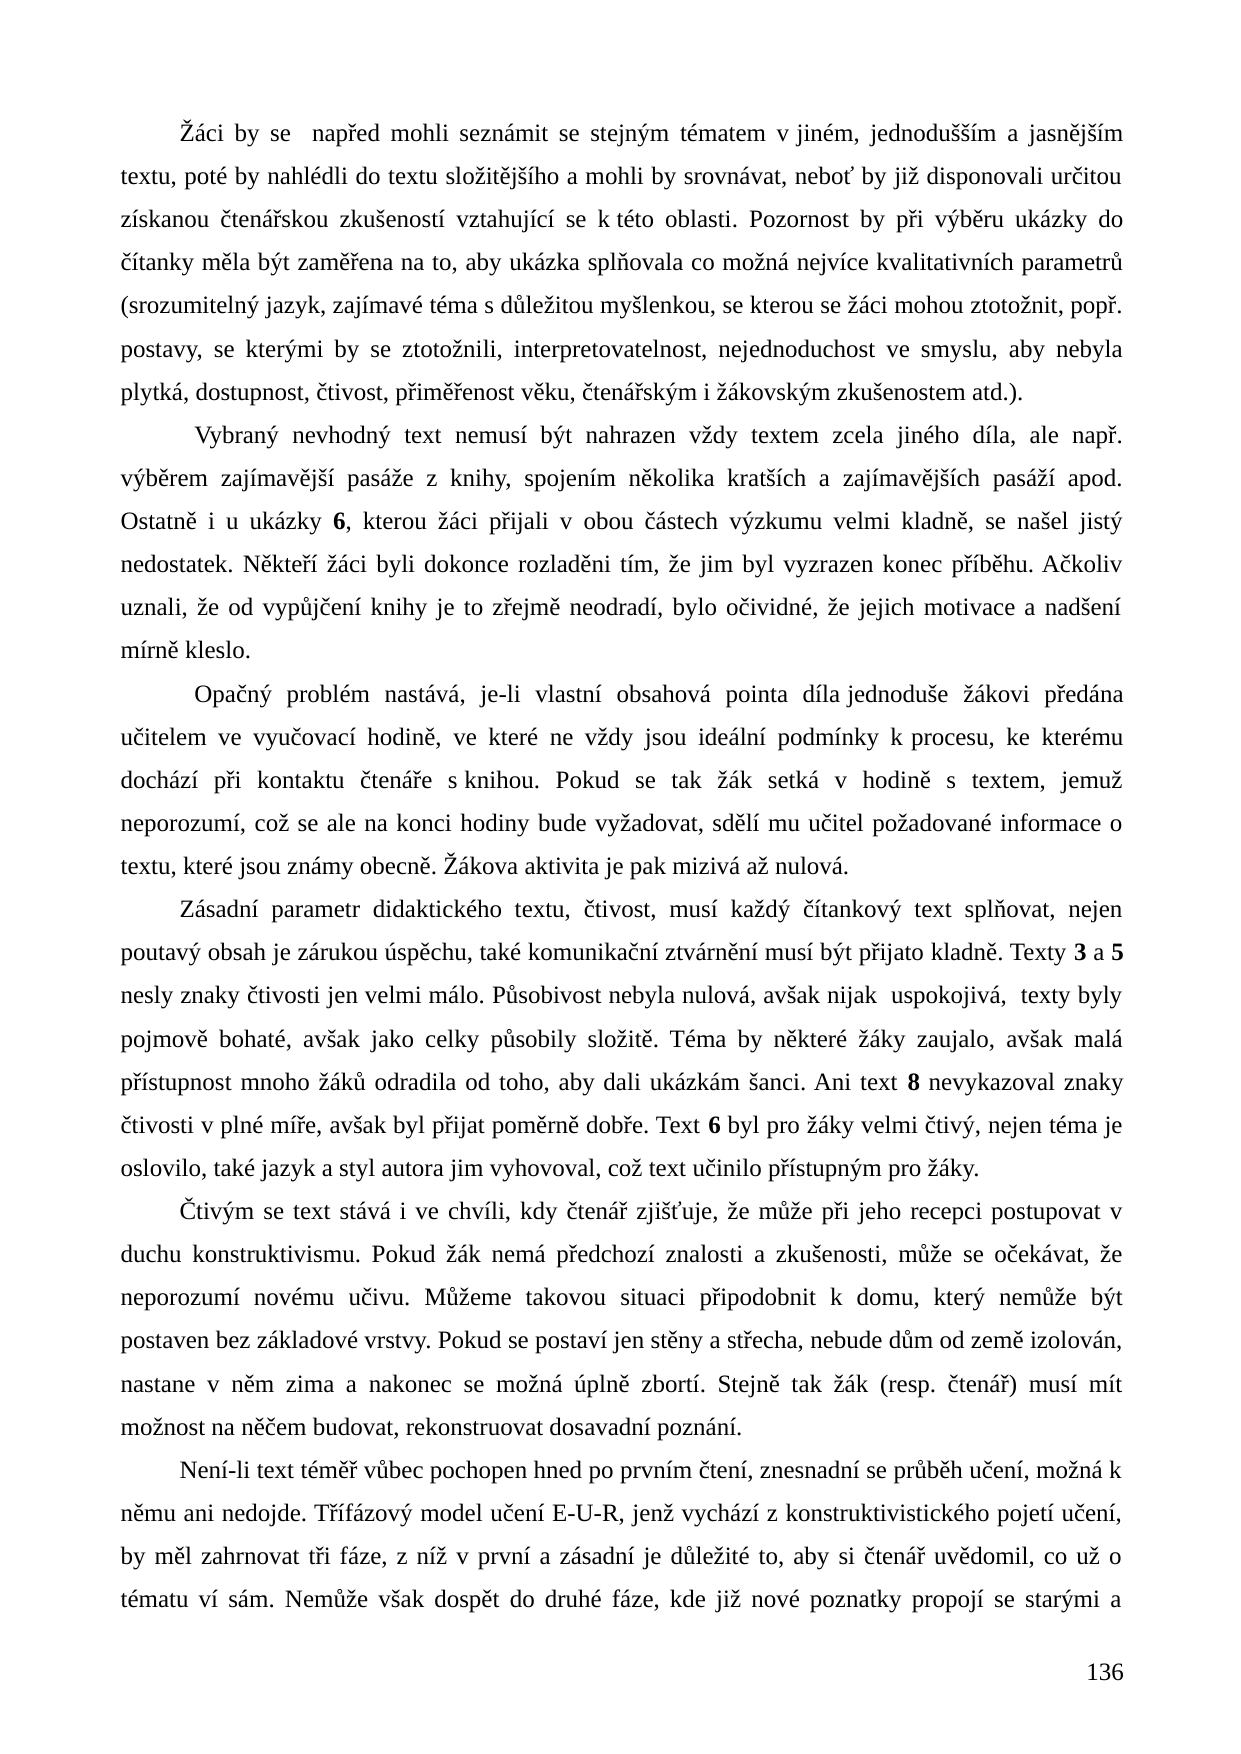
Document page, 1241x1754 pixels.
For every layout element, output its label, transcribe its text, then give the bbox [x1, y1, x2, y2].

text Žáci by se napřed mohli seznámit se stejným tématem v jiném, jednodušším a jasnějším textu, poté by nahlédli do textu složitějšího a mohli by srovnávat, neboť by již disponovali určitou získanou čtenářskou zkušeností vztahující se k této oblasti. Pozornost by při výběru ukázky do čítanky měla být zaměřena na to, aby ukázka splňovala co možná nejvíce kvalitativních parametrů (srozumitelný jazyk, zajímavé téma s důležitou myšlenkou, se kterou se žáci mohou ztotožnit, popř. postavy, se kterými by se ztotožnili, interpretovatelnost, nejednoduchost ve smyslu, aby nebyla plytká, dostupnost, čtivost, přiměřenost věku, čtenářským i žákovským zkušenostem atd.). Vybraný nevhodný text nemusí být nahrazen vždy textem zcela jiného díla, ale např. výběrem zajímavější pasáže z knihy, spojením několika kratších a zajímavějších pasáží apod. Ostatně i u ukázky 6, kterou žáci přijali v obou částech výzkumu velmi kladně, se našel jistý nedostatek. Někteří žáci byli dokonce rozladěni tím, že jim byl vyzrazen konec příběhu. Ačkoliv uznali, že od vypůjčení knihy je to zřejmě neodradí, bylo očividné, že jejich motivace a nadšení mírně kleslo. [120, 118, 1123, 664]
text Není-li text téměř vůbec pochopen hned po prvním čtení, znesnadní se průběh učení, možná k němu ani nedojde. Třífázový model učení E-U-R, jenž vychází z konstruktivistického pojetí učení, by měl zahrnovat tři fáze, z níž v první a zásadní je důležité to, aby si čtenář uvědomil, co už o tématu ví sám. Nemůže však dospět do druhé fáze, kde již nové poznatky propojí se starými a [120, 1455, 1123, 1613]
text Zásadní parametr didaktického textu, čtivost, musí každý čítankový text splňovat, nejen poutavý obsah je zárukou úspěchu, také komunikační ztvárnění musí být přijato kladně. Texty 3 a 5 nesly znaky čtivosti jen velmi málo. Působivost nebyla nulová, avšak nijak uspokojivá, texty byly pojmově bohaté, avšak jako celky působily složitě. Téma by některé žáky zaujalo, avšak malá přístupnost mnoho žáků odradila od toho, aby dali ukázkám šanci. Ani text 8 nevykazoval znaky čtivosti v plné míře, avšak byl přijat poměrně dobře. Text 6 byl pro žáky velmi čtivý, nejen téma je oslovilo, také jazyk a styl autora jim vyhovoval, což text učinilo přístupným pro žáky. [120, 894, 1123, 1182]
text Čtivým se text stává i ve chvíli, kdy čtenář zjišťuje, že může při jeho recepci postupovat v duchu konstruktivismu. Pokud žák nemá předchozí znalosti a zkušenosti, může se očekávat, že neporozumí novému učivu. Můžeme takovou situaci připodobnit k domu, který nemůže být postaven bez základové vrstvy. Pokud se postaví jen stěny a střecha, nebude dům od země izolován, nastane v něm zima a nakonec se možná úplně zbortí. Stejně tak žák (resp. čtenář) musí mít možnost na něčem budovat, rekonstruovat dosavadní poznání. [120, 1196, 1123, 1441]
text Opačný problém nastává, je-li vlastní obsahová pointa díla jednoduše žákovi předána učitelem ve vyučovací hodině, ve které ne vždy jsou ideální podmínky k procesu, ke kterému dochází při kontaktu čtenáře s knihou. Pokud se tak žák setká v hodině s textem, jemuž neporozumí, což se ale na konci hodiny bude vyžadovat, sdělí mu učitel požadované informace o textu, které jsou známy obecně. Žákova aktivita je pak mizivá až nulová. [120, 679, 1123, 880]
